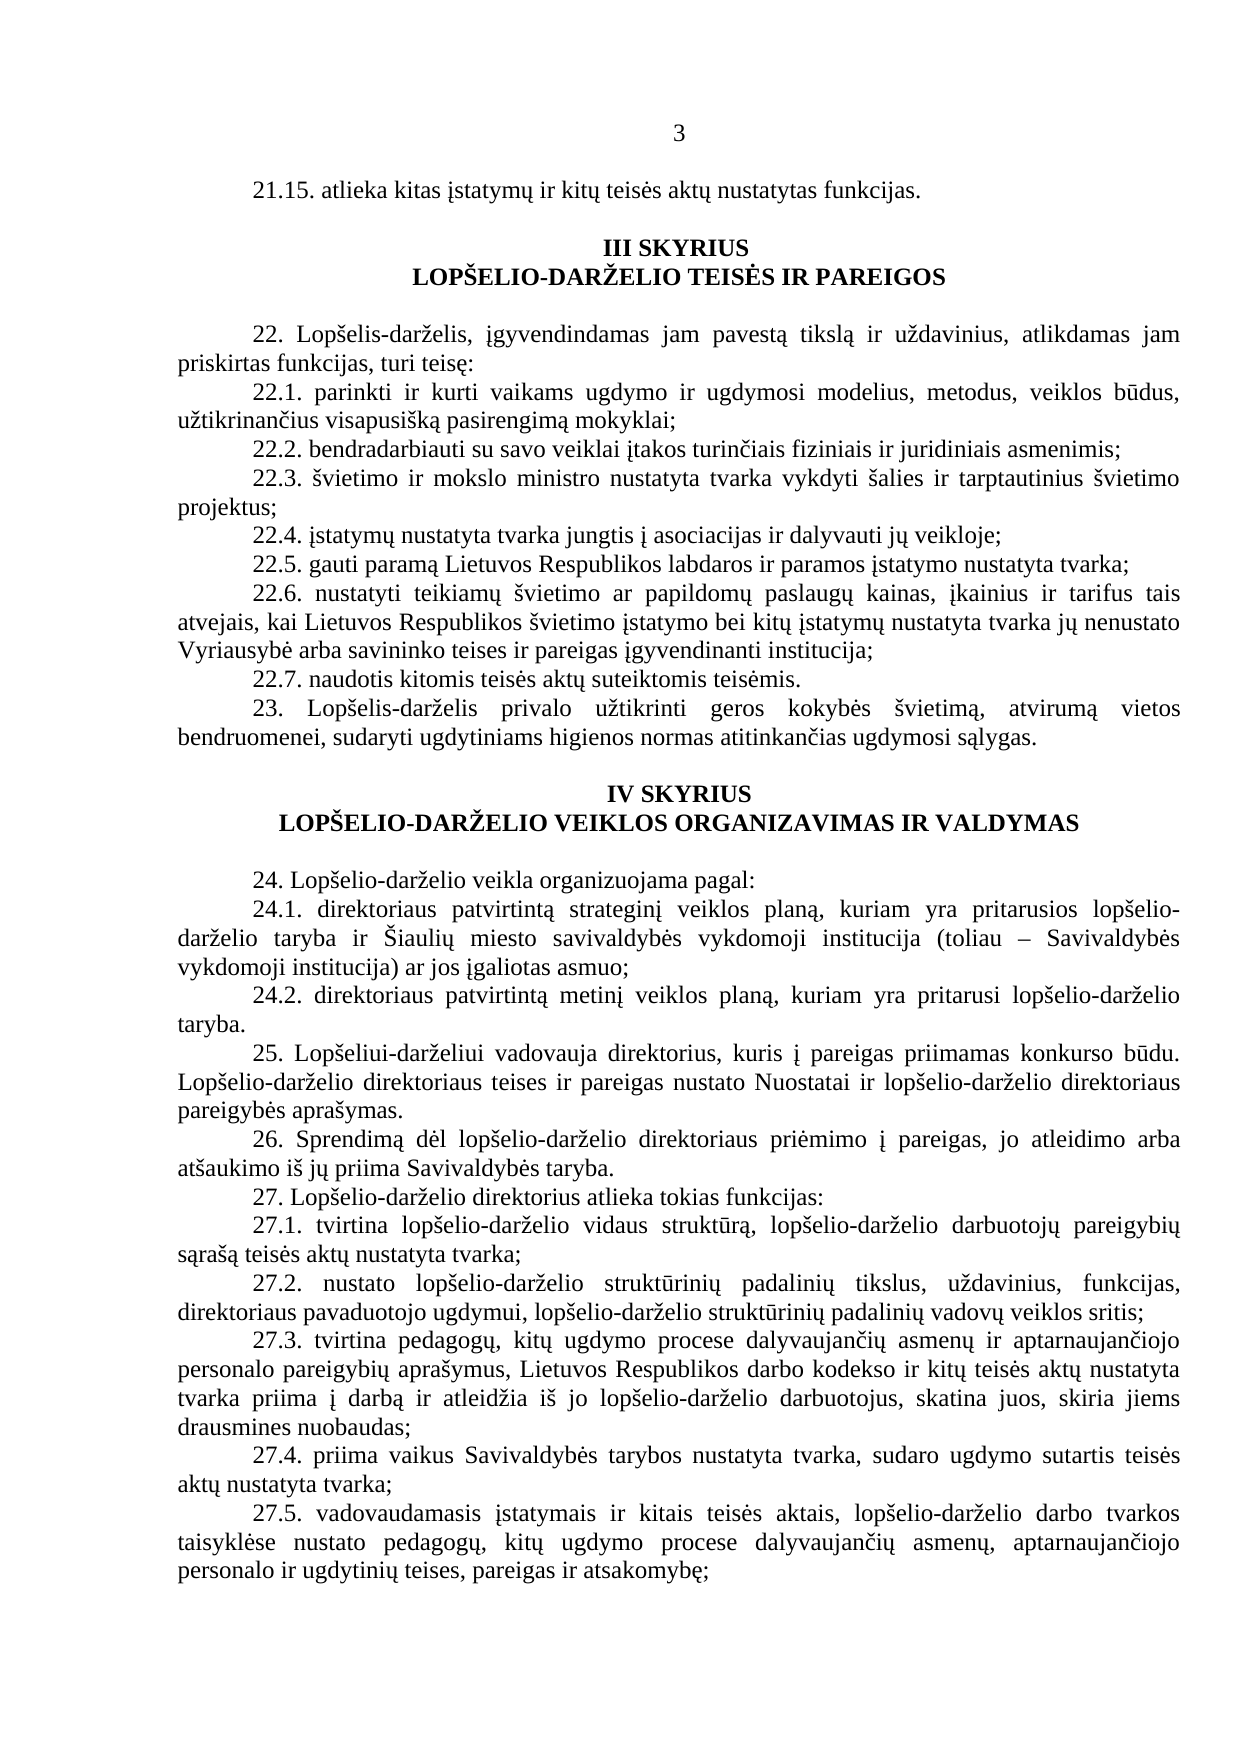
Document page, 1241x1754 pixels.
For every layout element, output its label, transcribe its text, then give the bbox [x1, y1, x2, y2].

text 27.5. vadovaudamasis įstatymais ir kitais teisės aktais, lopšelio-darželio darbo tvarkos taisyklėse nustato pedagogų, kitų ugdymo procese dalyvaujančių asmenų, aptarnaujančiojo personalo ir ugdytinių teises, pareigas ir atsakomybę; [177, 1498, 1181, 1584]
text 25. Lopšeliui-darželiui vadovauja direktorius, kuris į pareigas priimamas konkurso būdu. Lopšelio-darželio direktoriaus teises ir pareigas nustato Nuostatai ir lopšelio-darželio direktoriaus pareigybės aprašymas. [177, 1038, 1181, 1124]
text 22.1. parinkti ir kurti vaikams ugdymo ir ugdymosi modelius, metodus, veiklos būdus, užtikrinančius visapusišką pasirengimą mokyklai; [177, 377, 1181, 434]
text LOPŠELIO-DARŽELIO VEIKLOS ORGANIZAVIMAS IR VALDYMAS [177, 808, 1181, 837]
text 27.4. priima vaikus Savivaldybės tarybos nustatyta tvarka, sudaro ugdymo sutartis teisės aktų nustatyta tvarka; [177, 1441, 1181, 1498]
text III SKYRIUS [177, 233, 1181, 262]
text 22.5. gauti paramą Lietuvos Respublikos labdaros ir paramos įstatymo nustatyta tvarka; [177, 549, 1181, 578]
text LOPŠELIO-DARŽELIO TEISĖS IR PAREIGOS [177, 262, 1181, 291]
text 26. Sprendimą dėl lopšelio-darželio direktoriaus priėmimo į pareigas, jo atleidimo arba atšaukimo iš jų priima Savivaldybės taryba. [177, 1124, 1181, 1182]
text 24.1. direktoriaus patvirtintą strateginį veiklos planą, kuriam yra pritarusios lopšelio-darželio taryba ir Šiaulių miesto savivaldybės vykdomoji institucija (toliau – Savivaldybės vykdomoji institucija) ar jos įgaliotas asmuo; [177, 894, 1181, 981]
text 27.1. tvirtina lopšelio-darželio vidaus struktūrą, lopšelio-darželio darbuotojų pareigybių sąrašą teisės aktų nustatyta tvarka; [177, 1211, 1181, 1268]
text 21.15. atlieka kitas įstatymų ir kitų teisės aktų nustatytas funkcijas. [177, 176, 1181, 204]
text 27.2. nustato lopšelio-darželio struktūrinių padalinių tikslus, uždavinius, funkcijas, direktoriaus pavaduotojo ugdymui, lopšelio-darželio struktūrinių padalinių vadovų veiklos sritis; [177, 1268, 1181, 1326]
text 24.2. direktoriaus patvirtintą metinį veiklos planą, kuriam yra pritarusi lopšelio-darželio taryba. [177, 981, 1181, 1038]
text 22.2. bendradarbiauti su savo veiklai įtakos turinčiais fiziniais ir juridiniais asmenimis; [177, 434, 1181, 463]
text 22. Lopšelis-darželis, įgyvendindamas jam pavestą tikslą ir uždavinius, atlikdamas jam priskirtas funkcijas, turi teisę: [177, 319, 1181, 377]
text 27. Lopšelio-darželio direktorius atlieka tokias funkcijas: [177, 1182, 1181, 1211]
text IV SKYRIUS [177, 779, 1181, 808]
text 24. Lopšelio-darželio veikla organizuojama pagal: [177, 866, 1181, 894]
text 22.7. naudotis kitomis teisės aktų suteiktomis teisėmis. [177, 664, 1181, 693]
text 23. Lopšelis-darželis privalo užtikrinti geros kokybės švietimą, atvirumą vietos bendruomenei, sudaryti ugdytiniams higienos normas atitinkančias ugdymosi sąlygas. [177, 693, 1181, 751]
text 27.3. tvirtina pedagogų, kitų ugdymo procese dalyvaujančių asmenų ir aptarnaujančiojo personalo pareigybių aprašymus, Lietuvos Respublikos darbo kodekso ir kitų teisės aktų nustatyta tvarka priima į darbą ir atleidžia iš jo lopšelio-darželio darbuotojus, skatina juos, skiria jiems drausmines nuobaudas; [177, 1326, 1181, 1441]
text 22.4. įstatymų nustatyta tvarka jungtis į asociacijas ir dalyvauti jų veikloje; [177, 521, 1181, 549]
text 22.6. nustatyti teikiamų švietimo ar papildomų paslaugų kainas, įkainius ir tarifus tais atvejais, kai Lietuvos Respublikos švietimo įstatymo bei kitų įstatymų nustatyta tvarka jų nenustato Vyriausybė arba savininko teises ir pareigas įgyvendinanti institucija; [177, 578, 1181, 664]
text 22.3. švietimo ir mokslo ministro nustatyta tvarka vykdyti šalies ir tarptautinius švietimo projektus; [177, 463, 1181, 521]
